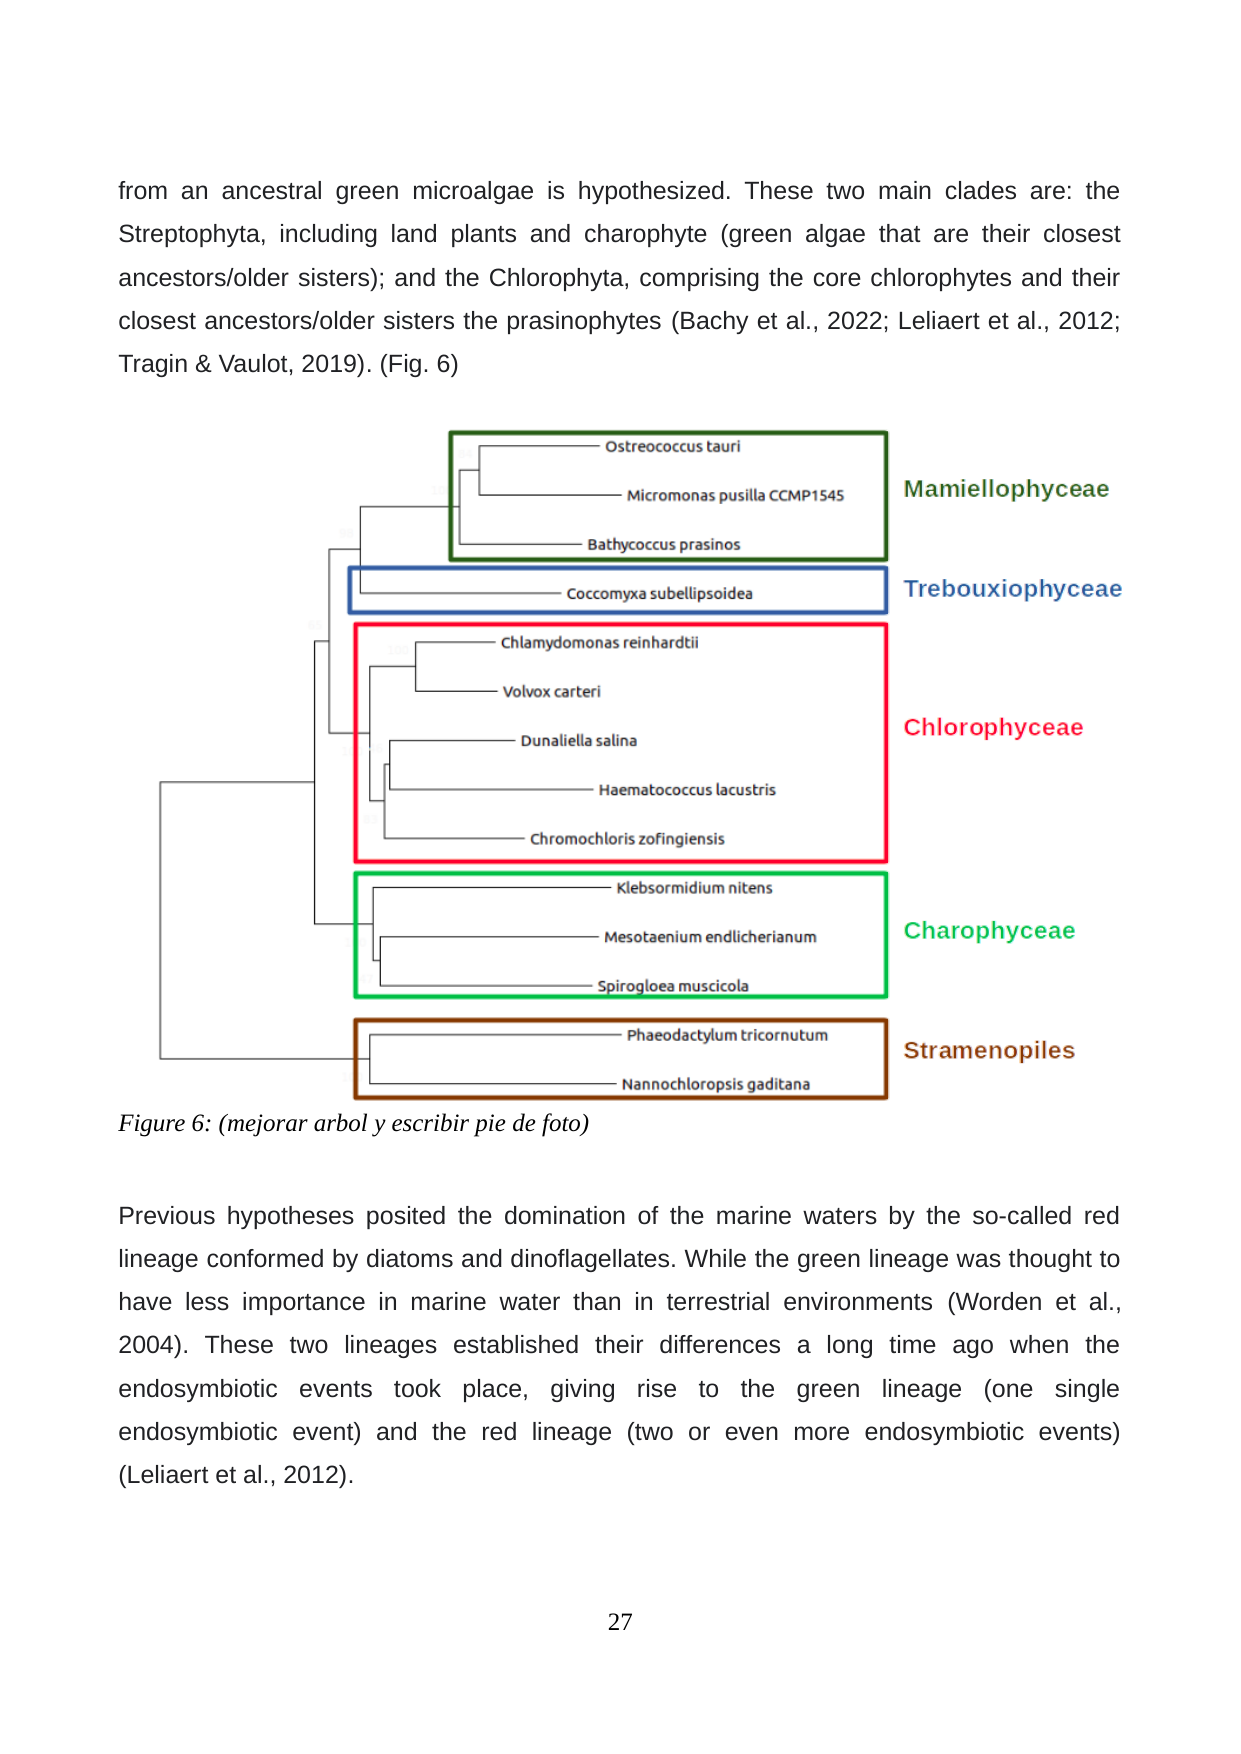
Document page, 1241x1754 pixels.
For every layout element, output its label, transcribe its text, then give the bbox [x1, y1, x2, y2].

text Figure 6: (mejorar arbol y escribir pie de foto) [118, 1109, 1122, 1137]
text from an ancestral green microalgae is hypothesized. These two main clades are: the Streptophyta, including land plants and charophyte (green algae that are their closest ancestors/older sisters); and the Chlorophyta, comprising the core chlorophytes and their closest ancestors/older sisters the prasinophytes (Bachy et al., 2022; Leliaert et al., 2012; Tragin & Vaulot, 2019)⁠. (Fig. 6) [118, 176, 1122, 378]
picture [118, 410, 1123, 1109]
text Previous hypotheses posited the domination of the marine waters by the so-called red lineage conformed by diatoms and dinoflagellates. While the green lineage was thought to have less importance in marine water than in terrestrial environments (Worden et al., 2004)⁠. These two lineages established their differences a long time ago when the endosymbiotic events took place, giving rise to the green lineage (one single endosymbiotic event) and the red lineage (two or even more endosymbiotic events) (Leliaert et al., 2012)⁠. [118, 1201, 1122, 1488]
